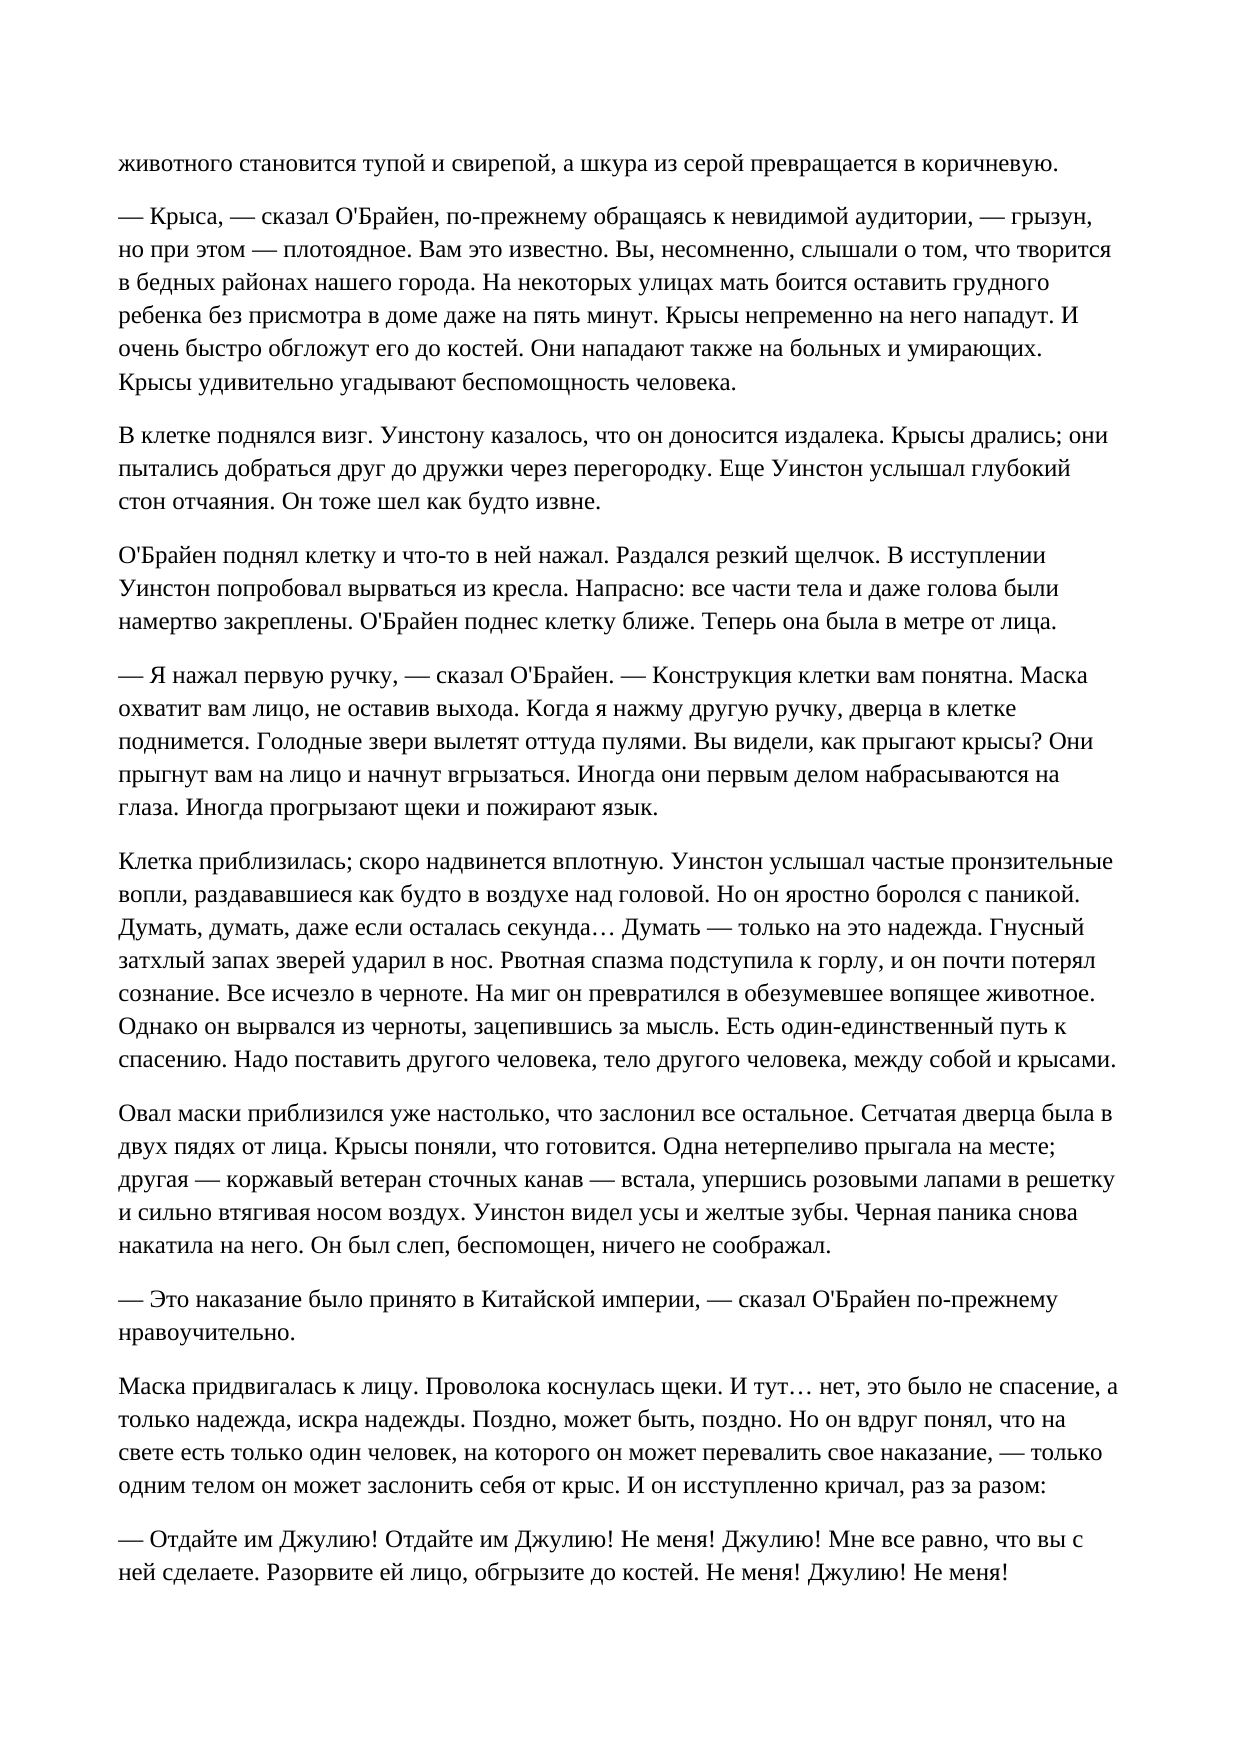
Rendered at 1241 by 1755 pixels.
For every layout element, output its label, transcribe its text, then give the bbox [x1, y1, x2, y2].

text В клетке поднялся визг. Уинстону казалось, что он доносится издалека. Крысы дрались; они пытались добраться друг до дружки через перегородку. Еще Уинстон услышал глубокий стон отчаяния. Он тоже шел как будто извне. [118, 420, 1122, 515]
text — Это наказание было принято в Китайской империи, — сказал О'Брайен по-прежнему нравоучительно. [118, 1284, 1122, 1346]
text Клетка приблизилась; скоро надвинется вплотную. Уинстон услышал частые пронзительные вопли, раздававшиеся как будто в воздухе над головой. Но он яростно боролся с паникой. Думать, думать, даже если осталась секунда… Думать — только на это надежда. Гнусный затхлый запах зверей ударил в нос. Рвотная спазма подступила к горлу, и он почти потерял сознание. Все исчезло в черноте. На миг он превратился в обезумевшее вопящее животное. Однако он вырвался из черноты, зацепившись за мысль. Есть один-единственный путь к спасению. Надо поставить другого человека, тело другого человека, между собой и крысами. [118, 846, 1122, 1073]
text Маска придвигалась к лицу. Проволока коснулась щеки. И тут… нет, это было не спасение, а только надежда, искра надежды. Поздно, может быть, поздно. Но он вдруг понял, что на свете есть только один человек, на которого он может перевалить свое наказание, — только одним телом он может заслонить себя от крыс. И он исступленно кричал, раз за разом: [118, 1371, 1122, 1499]
text — Я нажал первую ручку, — сказал О'Брайен. — Конструкция клетки вам понятна. Маска охватит вам лицо, не оставив выхода. Когда я нажму другую ручку, дверца в клетке поднимется. Голодные звери вылетят оттуда пулями. Вы видели, как прыгают крысы? Они прыгнут вам на лицо и начнут вгрызаться. Иногда они первым делом набрасываются на глаза. Иногда прогрызают щеки и пожирают язык. [118, 660, 1122, 821]
text — Отдайте им Джулию! Отдайте им Джулию! Не меня! Джулию! Мне все равно, что вы с ней сделаете. Разорвите ей лицо, обгрызите до костей. Не меня! Джулию! Не меня! [118, 1524, 1122, 1586]
text — Крыса, — сказал О'Брайен, по-прежнему обращаясь к невидимой аудитории, — грызун, но при этом — плотоядное. Вам это известно. Вы, несомненно, слышали о том, что творится в бедных районах нашего города. На некоторых улицах мать боится оставить грудного ребенка без присмотра в доме даже на пять минут. Крысы непременно на него нападут. И очень быстро обгложут его до костей. Они нападают также на больных и умирающих. Крысы удивительно угадывают беспомощность человека. [118, 201, 1122, 395]
text животного становится тупой и свирепой, а шкура из серой превращается в коричневую. [118, 148, 1122, 176]
text О'Брайен поднял клетку и что-то в ней нажал. Раздался резкий щелчок. В исступлении Уинстон попробовал вырваться из кресла. Напрасно: все части тела и даже голова были намертво закреплены. О'Брайен поднес клетку ближе. Теперь она была в метре от лица. [118, 540, 1122, 635]
text Овал маски приблизился уже настолько, что заслонил все остальное. Сетчатая дверца была в двух пядях от лица. Крысы поняли, что готовится. Одна нетерпеливо прыгала на месте; другая — коржавый ветеран сточных канав — встала, упершись розовыми лапами в решетку и сильно втягивая носом воздух. Уинстон видел усы и желтые зубы. Черная паника снова накатила на него. Он был слеп, беспомощен, ничего не соображал. [118, 1098, 1122, 1259]
